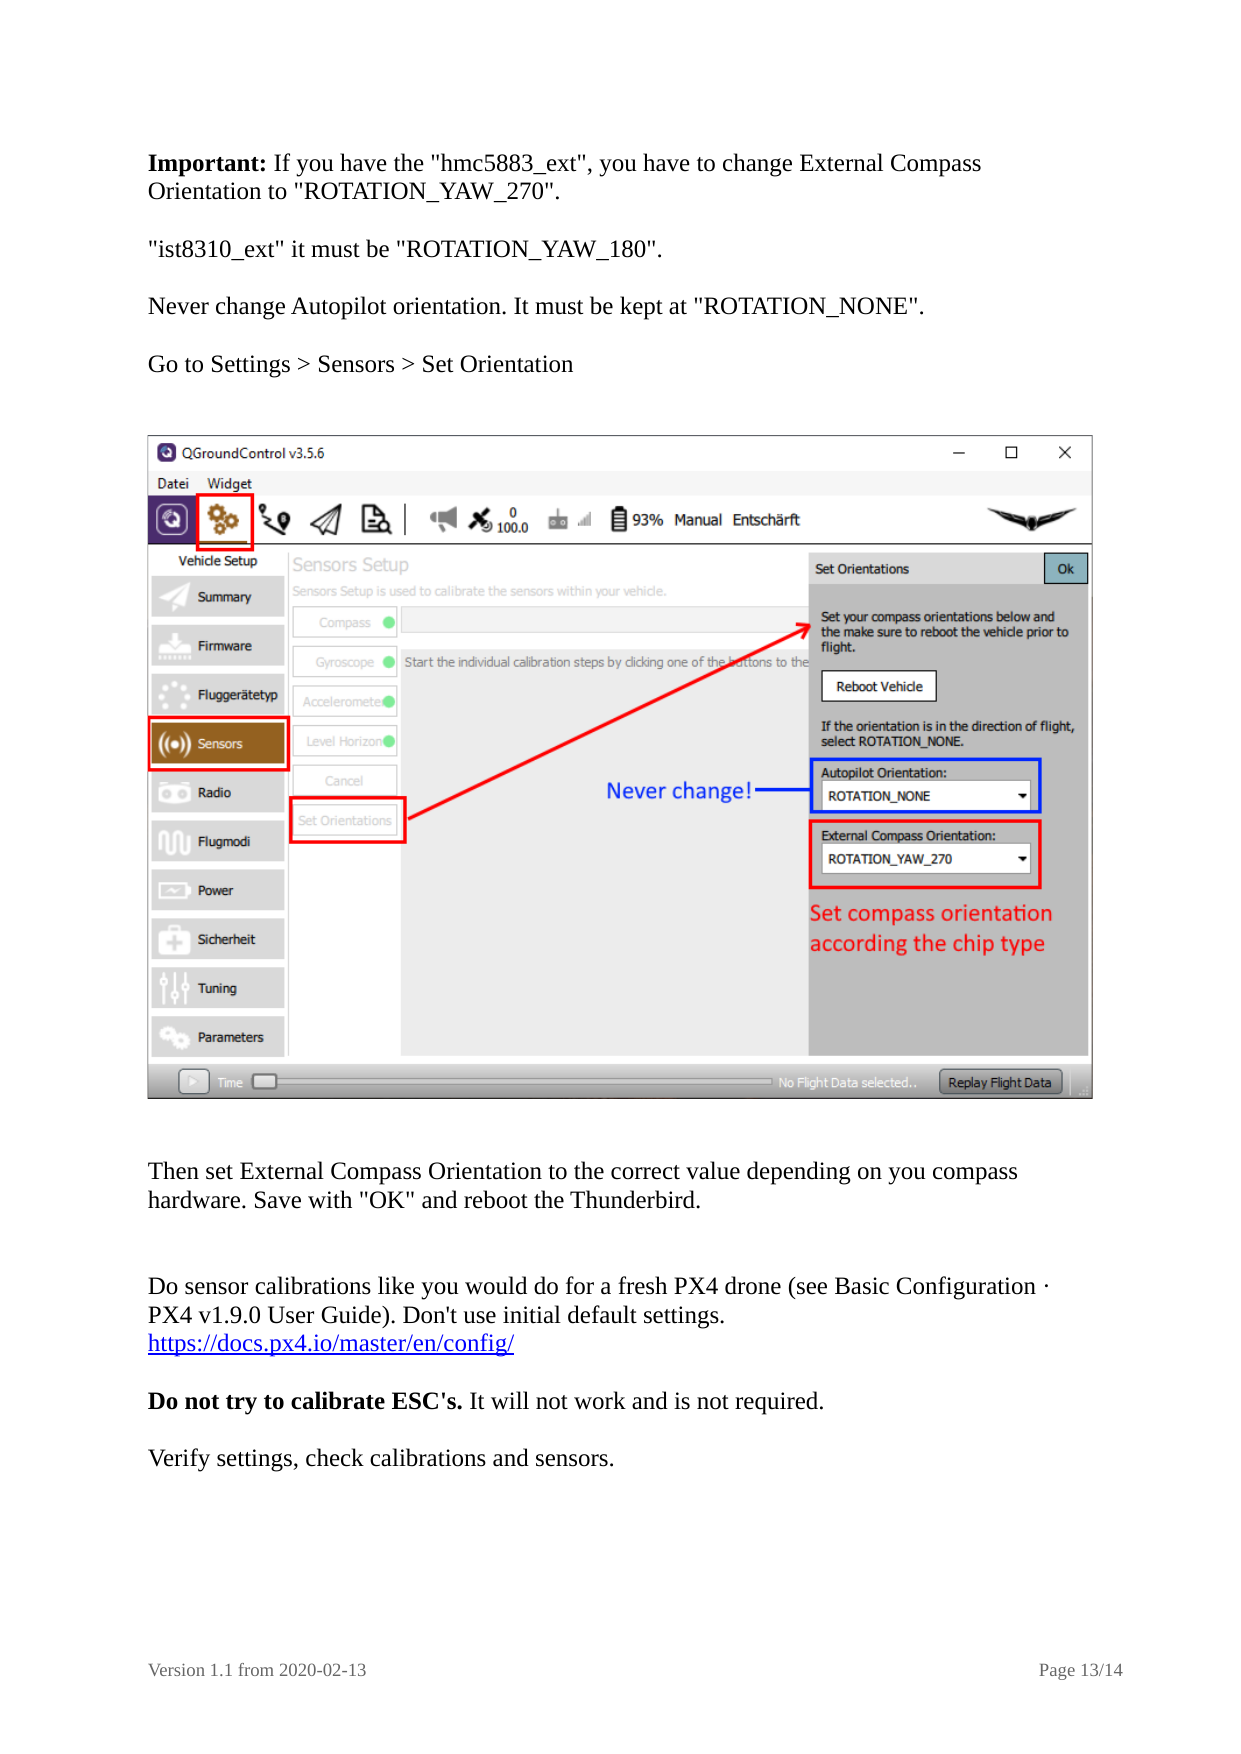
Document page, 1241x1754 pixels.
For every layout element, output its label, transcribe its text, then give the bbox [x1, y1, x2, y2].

text Then set External Compass Orientation to the correct value depending on you compass hardware. Save with "OK" and reboot the Thunderbird. [148, 1156, 1093, 1213]
text Go to Settings > Sensors > Set Orientation [148, 349, 1093, 378]
text Never change Autopilot orientation. It must be kept at "ROTATION_NONE". [148, 291, 1093, 320]
picture [147, 435, 1093, 1099]
text https://docs.px4.io/master/en/config/ [148, 1328, 1093, 1357]
text Verify settings, check calibrations and sensors. [148, 1443, 1093, 1472]
text Do not try to calibrate ESC's. It will not work and is not required. [148, 1386, 1093, 1415]
text Important: If you have the "hmc5883_ext", you have to change External Compass Orientation to "ROTATION_YAW_270". [148, 148, 1093, 205]
text Do sensor calibrations like you would do for a fresh PX4 drone (see Basic Configuration · PX4 v1.9.0 User Guide). Don't use initial default settings. [148, 1271, 1093, 1328]
text "ist8310_ext" it must be "ROTATION_YAW_180". [148, 234, 1093, 263]
